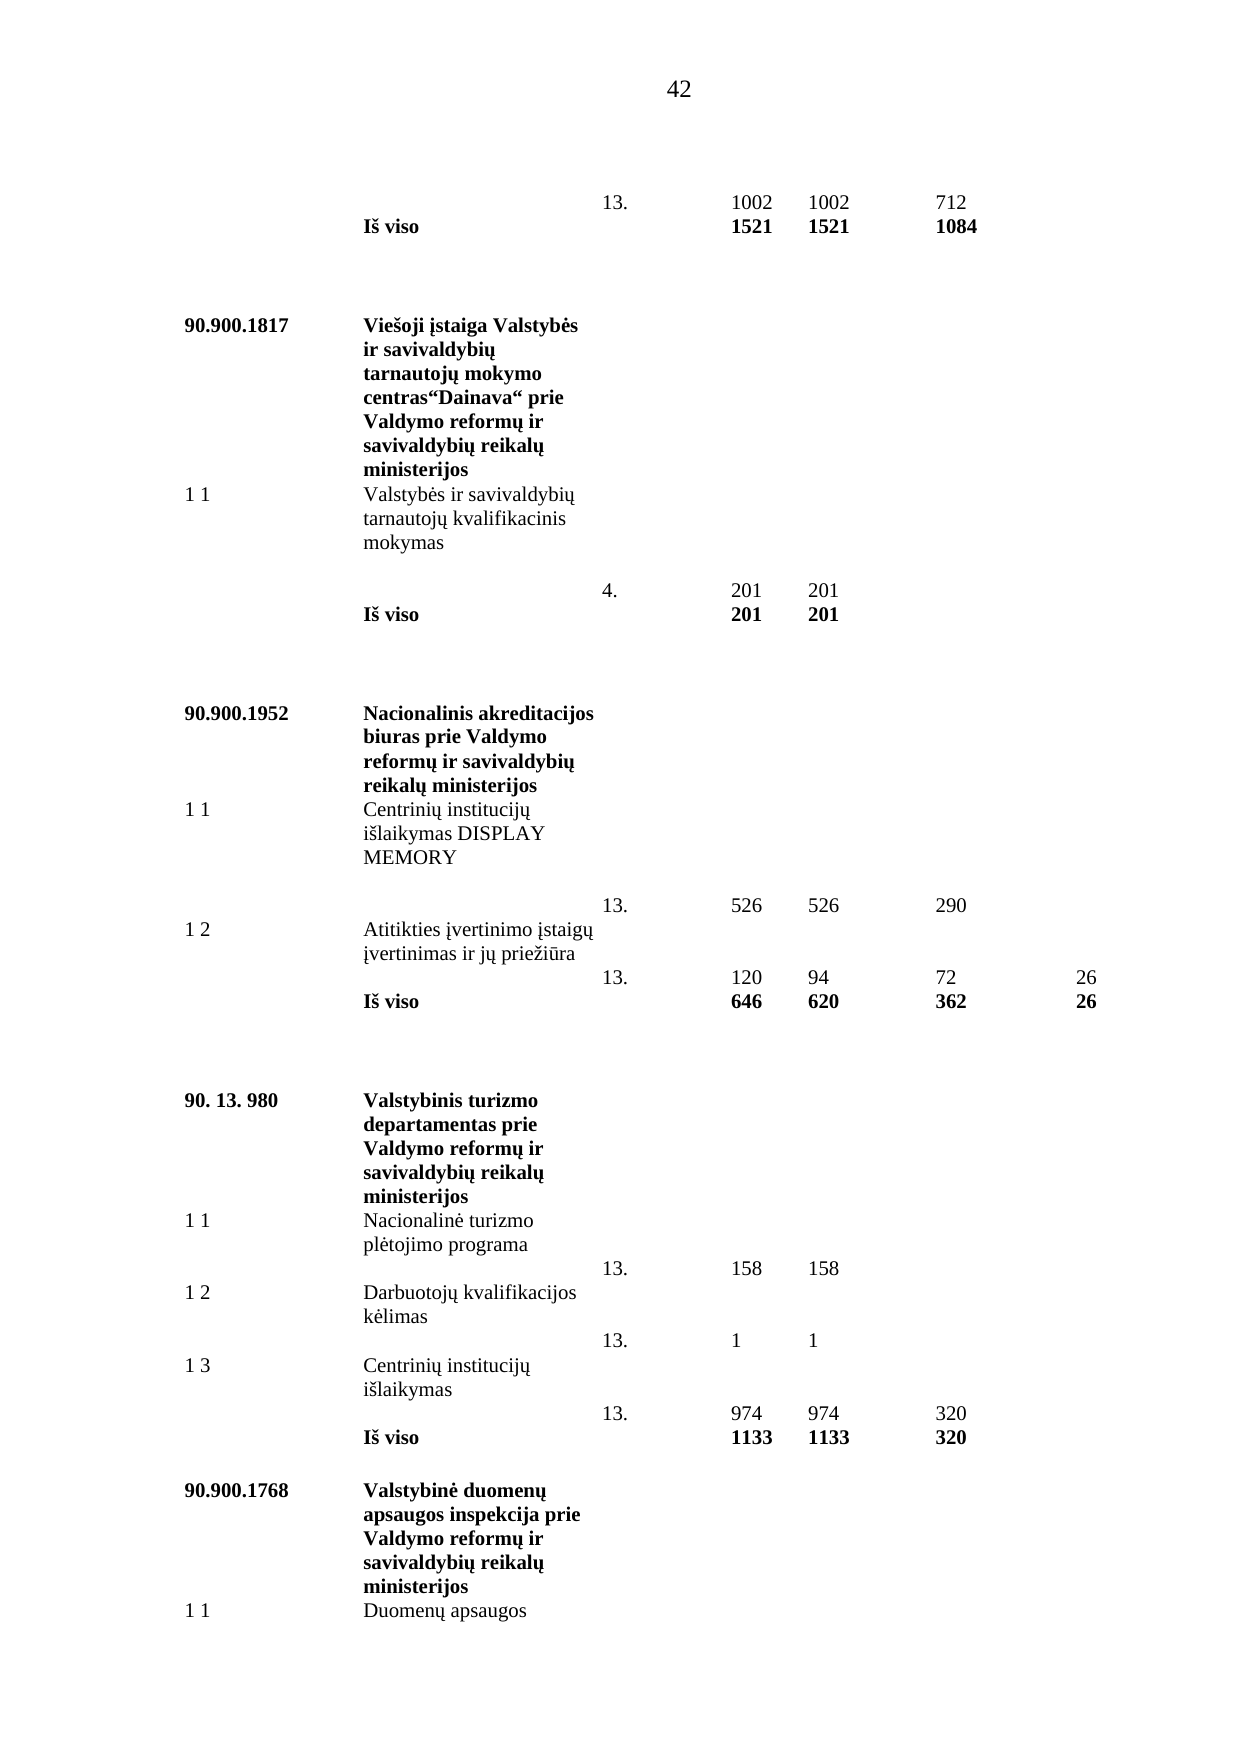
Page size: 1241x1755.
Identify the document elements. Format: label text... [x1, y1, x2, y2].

table_cell Centrinių institucijų išlaikymas DISPLAY MEMORY [360, 797, 599, 917]
table_cell [1073, 1353, 1181, 1425]
table_cell [805, 1598, 932, 1624]
table_cell 526 [805, 797, 932, 917]
table_cell [1073, 1280, 1181, 1352]
table_cell [1073, 214, 1181, 241]
table_cell [599, 1598, 728, 1624]
table_cell [805, 1451, 932, 1478]
table_cell [728, 313, 805, 481]
table_cell 1084 [932, 214, 1073, 241]
table_cell 90. 13. 980 [181, 1088, 360, 1208]
table_cell [181, 628, 360, 700]
table_cell Centrinių institucijų išlaikymas [360, 1353, 599, 1425]
table_cell 201 [805, 602, 932, 628]
table_cell [932, 1016, 1073, 1088]
table_cell [360, 628, 599, 700]
table_cell 201 [805, 481, 932, 602]
table_cell [728, 1598, 805, 1624]
table_cell [932, 1478, 1073, 1598]
table_cell 362 [932, 989, 1073, 1016]
table_cell [177, 1353, 181, 1425]
table_cell 90.900.1952 [181, 700, 360, 797]
table_cell 1 [805, 1280, 932, 1352]
table_cell 1 [728, 1280, 805, 1352]
table_cell [728, 241, 805, 313]
table_cell [1073, 1208, 1181, 1280]
table_cell 1 1 [181, 797, 360, 917]
table_cell 1 2 [181, 1280, 360, 1352]
table_cell [181, 241, 360, 313]
table_cell [177, 1208, 181, 1280]
table_cell [599, 214, 728, 241]
table_cell [177, 628, 181, 700]
table_cell 120 [728, 917, 805, 989]
table_cell [177, 1280, 181, 1352]
table_cell Viešoji įstaiga Valstybės ir savivaldybių tarnautojų mokymo centras“Dainava“ prie Valdymo reformų ir savivaldybių reikalų ministerijos [360, 313, 599, 481]
table_cell [805, 1478, 932, 1598]
table_cell Valstybės ir savivaldybių tarnautojų kvalifikacinis mokymas [360, 481, 599, 602]
table_cell [177, 1598, 181, 1624]
table_cell 1521 [805, 214, 932, 241]
table_cell 1133 [805, 1425, 932, 1451]
table_cell [1073, 628, 1181, 700]
table_cell [805, 628, 932, 700]
table_cell [932, 1598, 1073, 1624]
table_cell 620 [805, 989, 932, 1016]
table_cell [181, 1451, 360, 1478]
table_cell [599, 989, 728, 1016]
table_cell Iš viso [360, 989, 599, 1016]
table_cell [1073, 313, 1181, 481]
table_cell 1 2 [181, 917, 360, 989]
table_cell 13. [599, 118, 728, 214]
table_cell 1002 [805, 118, 932, 214]
table_cell 13. [599, 1353, 728, 1425]
table_cell [805, 700, 932, 797]
table_cell [805, 241, 932, 313]
table_cell [932, 241, 1073, 313]
table_cell [599, 1478, 728, 1598]
table_cell [177, 1016, 181, 1088]
table_cell 26 [1073, 917, 1181, 989]
table_cell [599, 602, 728, 628]
table_cell [728, 1451, 805, 1478]
table_cell [177, 989, 181, 1016]
table_cell [1073, 1016, 1181, 1088]
table_cell [360, 241, 599, 313]
table_cell 974 [728, 1353, 805, 1425]
table_cell [1073, 1598, 1181, 1624]
table_cell [177, 1478, 181, 1598]
table_cell [177, 1088, 181, 1208]
table_cell [177, 214, 181, 241]
table_cell 290 [932, 797, 1073, 917]
table_cell 158 [728, 1208, 805, 1280]
table_cell 1 3 [181, 1353, 360, 1425]
table_cell [360, 1451, 599, 1478]
table_cell 201 [728, 481, 805, 602]
table_cell [1073, 118, 1181, 214]
table_cell [932, 700, 1073, 797]
table_cell [177, 797, 181, 917]
table_cell [177, 313, 181, 481]
table_cell 13. [599, 1280, 728, 1352]
table_cell Nacionalinė turizmo plėtojimo programa [360, 1208, 599, 1280]
table_cell [177, 118, 181, 214]
table_cell 1 1 [181, 1598, 360, 1624]
table_cell [728, 700, 805, 797]
table_cell [932, 1088, 1073, 1208]
table_cell 1 1 [181, 1208, 360, 1280]
table_cell 320 [932, 1425, 1073, 1451]
table_cell [599, 1088, 728, 1208]
table_cell [599, 241, 728, 313]
table_cell [599, 700, 728, 797]
table_cell [177, 1425, 181, 1451]
table_cell [360, 1016, 599, 1088]
table_cell [181, 118, 360, 214]
table_cell 320 [932, 1353, 1073, 1425]
table_cell 646 [728, 989, 805, 1016]
table_cell [932, 1451, 1073, 1478]
table_cell [181, 989, 360, 1016]
table_cell [1073, 1425, 1181, 1451]
table_cell [932, 1208, 1073, 1280]
table_cell [932, 1280, 1073, 1352]
table_cell [728, 628, 805, 700]
table_cell [1073, 1088, 1181, 1208]
table_cell Iš viso [360, 214, 599, 241]
table_cell 158 [805, 1208, 932, 1280]
table_cell [932, 481, 1073, 602]
table_cell [177, 602, 181, 628]
table_cell [932, 313, 1073, 481]
table_cell Nacionalinis akreditacijos biuras prie Valdymo reformų ir savivaldybių reikalų ministerijos [360, 700, 599, 797]
table_cell Valstybinis turizmo departamentas prie Valdymo reformų ir savivaldybių reikalų ministerijos [360, 1088, 599, 1208]
table_cell 90.900.1768 [181, 1478, 360, 1598]
table_cell [1073, 241, 1181, 313]
table_cell [728, 1478, 805, 1598]
table_cell [1073, 602, 1181, 628]
table_cell 201 [728, 602, 805, 628]
table_cell [805, 313, 932, 481]
table_cell Iš viso [360, 602, 599, 628]
table_cell [805, 1016, 932, 1088]
table_cell [599, 1425, 728, 1451]
table_cell Iš viso [360, 1425, 599, 1451]
table_cell [1073, 481, 1181, 602]
table_cell 13. [599, 797, 728, 917]
table_cell [181, 1425, 360, 1451]
table_cell 712 [932, 118, 1073, 214]
table_cell 94 [805, 917, 932, 989]
table_cell [1073, 700, 1181, 797]
table_cell [728, 1088, 805, 1208]
table_cell [805, 1088, 932, 1208]
table_cell [599, 628, 728, 700]
table_cell [177, 481, 181, 602]
table_cell [177, 1451, 181, 1478]
table_cell [599, 1016, 728, 1088]
table_cell Darbuotojų kvalifikacijos kėlimas [360, 1280, 599, 1352]
table_cell 13. [599, 1208, 728, 1280]
table_cell 1133 [728, 1425, 805, 1451]
table_cell [599, 1451, 728, 1478]
table_cell Atitikties įvertinimo įstaigų įvertinimas ir jų priežiūra [360, 917, 599, 989]
table_cell [177, 241, 181, 313]
table_cell 13. [599, 917, 728, 989]
table_cell 526 [728, 797, 805, 917]
table_cell 1002 [728, 118, 805, 214]
table_cell [177, 917, 181, 989]
table_cell [1073, 1478, 1181, 1598]
table_cell [1073, 1451, 1181, 1478]
table_cell [599, 313, 728, 481]
table_cell [932, 602, 1073, 628]
table_cell 974 [805, 1353, 932, 1425]
table_cell 90.900.1817 [181, 313, 360, 481]
table_cell 4. [599, 481, 728, 602]
table_cell 1521 [728, 214, 805, 241]
table_cell [181, 1016, 360, 1088]
table_cell 72 [932, 917, 1073, 989]
table_cell [1073, 797, 1181, 917]
table_cell [932, 628, 1073, 700]
table_cell [177, 700, 181, 797]
table_cell [728, 1016, 805, 1088]
table_cell 26 [1073, 989, 1181, 1016]
table_cell [181, 214, 360, 241]
table_cell [181, 602, 360, 628]
table_cell [360, 118, 599, 214]
table_cell 1 1 [181, 481, 360, 602]
table_cell Duomenų apsaugos [360, 1598, 599, 1624]
table_cell Valstybinė duomenų apsaugos inspekcija prie Valdymo reformų ir savivaldybių reikalų ministerijos [360, 1478, 599, 1598]
